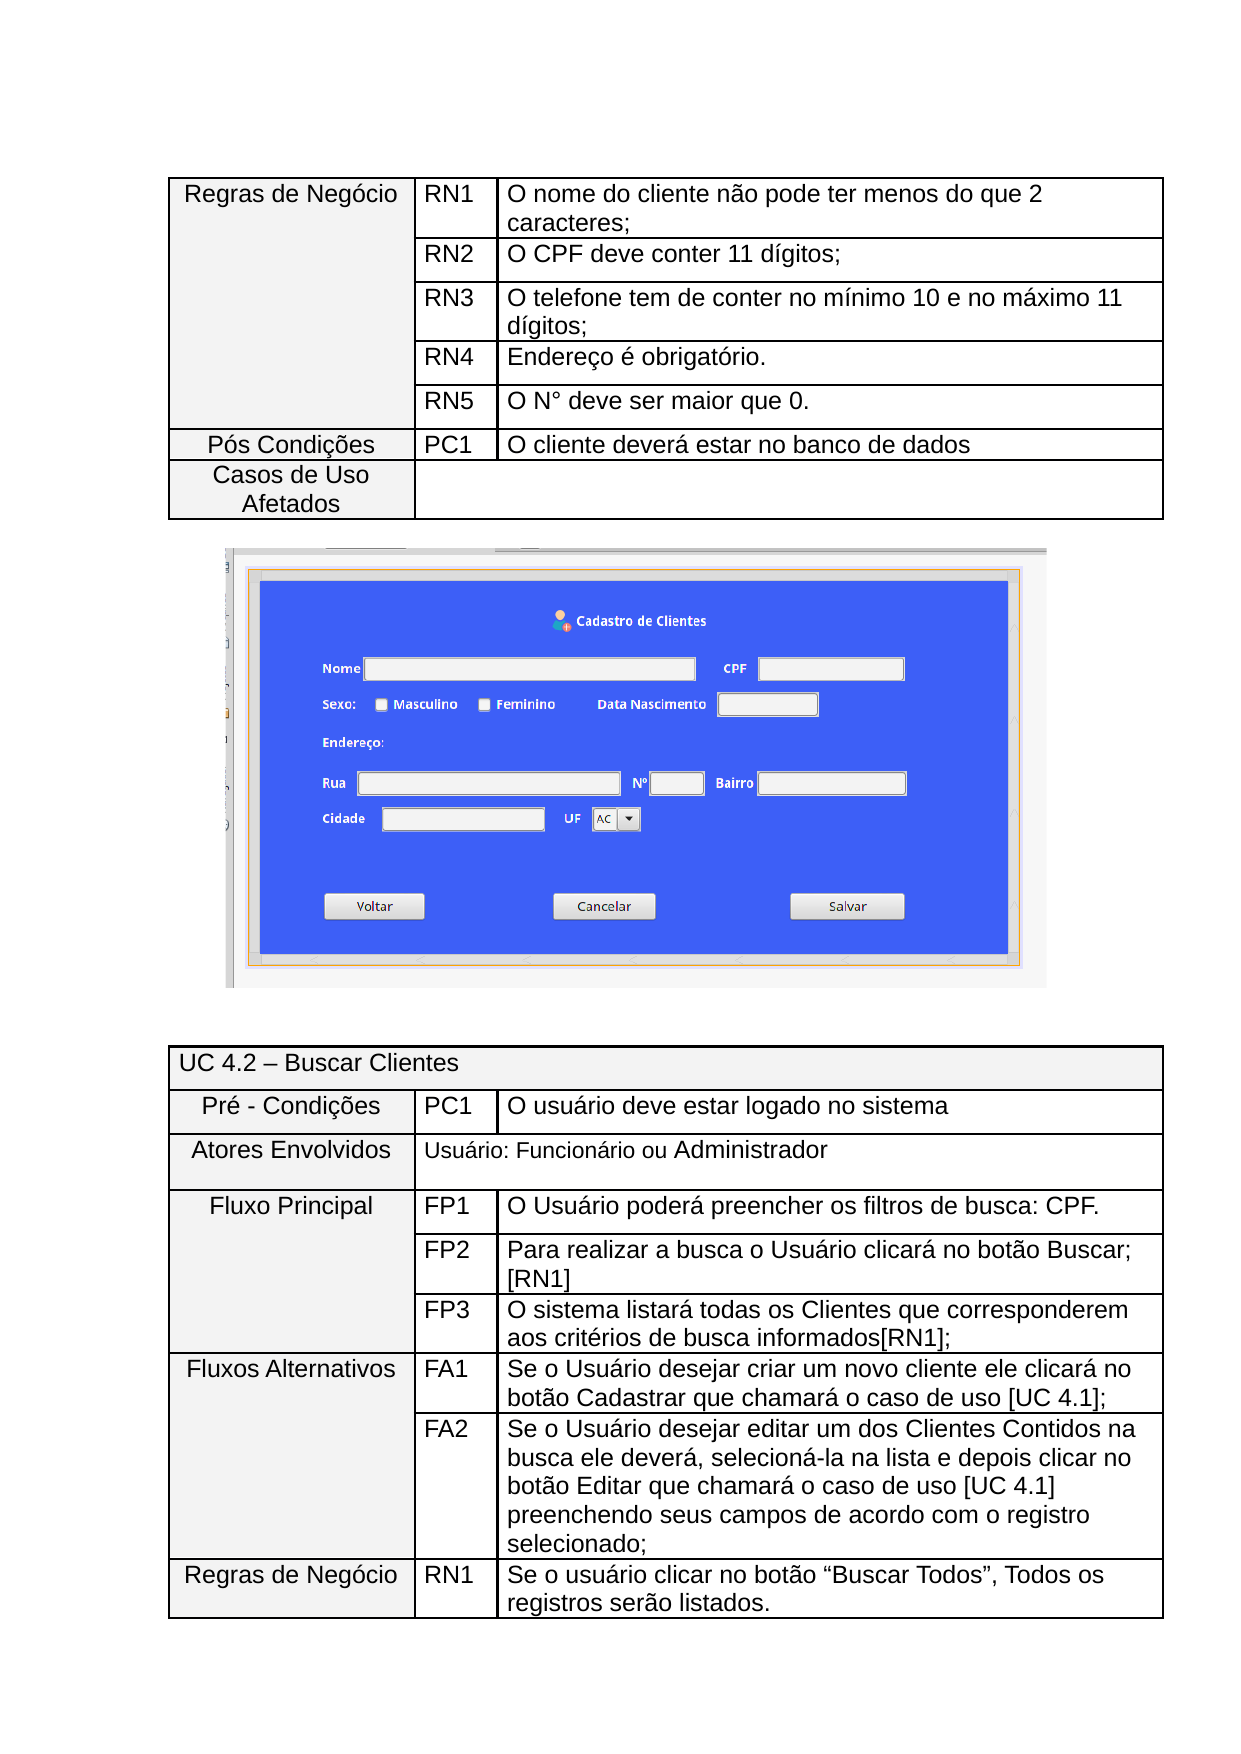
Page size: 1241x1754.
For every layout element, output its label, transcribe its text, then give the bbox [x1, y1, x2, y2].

table_cell Se o usuário clicar no botão “Buscar Todos”, Todos os registros serão listados. [499, 1560, 1162, 1617]
table_cell Pré - Condições [170, 1091, 414, 1133]
table_cell RN2 [416, 239, 496, 281]
table_cell RN5 [416, 386, 496, 428]
table_cell Fluxo Principal [170, 1191, 414, 1352]
table_cell Atores Envolvidos [170, 1135, 414, 1189]
table_cell FP1 [416, 1191, 496, 1233]
table_cell FP2 [416, 1235, 496, 1292]
table_cell O N° deve ser maior que 0. [499, 386, 1162, 428]
table_cell Usuário: Funcionário ou Administrador [416, 1135, 1162, 1189]
table_cell FP3 [416, 1295, 496, 1352]
table_cell Fluxos Alternativos [170, 1354, 414, 1557]
table_cell Pós Condições [170, 430, 414, 458]
table_cell Casos de Uso Afetados [170, 461, 414, 518]
table_cell O Usuário poderá preencher os filtros de busca: CPF. [499, 1191, 1162, 1233]
table_cell RN1 [416, 1560, 496, 1617]
table_header UC 4.2 – Buscar Clientes [170, 1048, 1162, 1089]
table_cell O CPF deve conter 11 dígitos; [499, 239, 1162, 281]
table_cell Regras de Negócio [170, 179, 414, 428]
table_cell O telefone tem de conter no mínimo 10 e no máximo 11 dígitos; [499, 283, 1162, 340]
table_cell Endereço é obrigatório. [499, 342, 1162, 384]
table_cell O cliente deverá estar no banco de dados [499, 430, 1162, 458]
table_cell PC1 [416, 1091, 496, 1133]
table_cell PC1 [416, 430, 496, 458]
table_cell RN1 [416, 179, 496, 237]
table_cell Regras de Negócio [170, 1560, 414, 1617]
table_cell Se o Usuário desejar editar um dos Clientes Contidos na busca ele deverá, selecioná-la na lista e depois clicar no botão Editar que chamará o caso de uso [UC 4.1] preenchendo seus campos de acordo com o registro selecionado; [499, 1414, 1162, 1557]
table_cell Para realizar a busca o Usuário clicará no botão Buscar;[RN1] [499, 1235, 1162, 1292]
table_cell RN4 [416, 342, 496, 384]
table_cell O sistema listará todas os Clientes que corresponderem aos critérios de busca informados[RN1]; [499, 1295, 1162, 1352]
table_cell O nome do cliente não pode ter menos do que 2 caracteres; [499, 179, 1162, 237]
picture [225, 548, 1047, 988]
table_cell O usuário deve estar logado no sistema [499, 1091, 1162, 1133]
table_cell [416, 461, 1162, 518]
table_cell FA2 [416, 1414, 496, 1557]
table_cell RN3 [416, 283, 496, 340]
table_cell FA1 [416, 1354, 496, 1412]
table_cell Se o Usuário desejar criar um novo cliente ele clicará no botão Cadastrar que chamará o caso de uso [UC 4.1]; [499, 1354, 1162, 1412]
